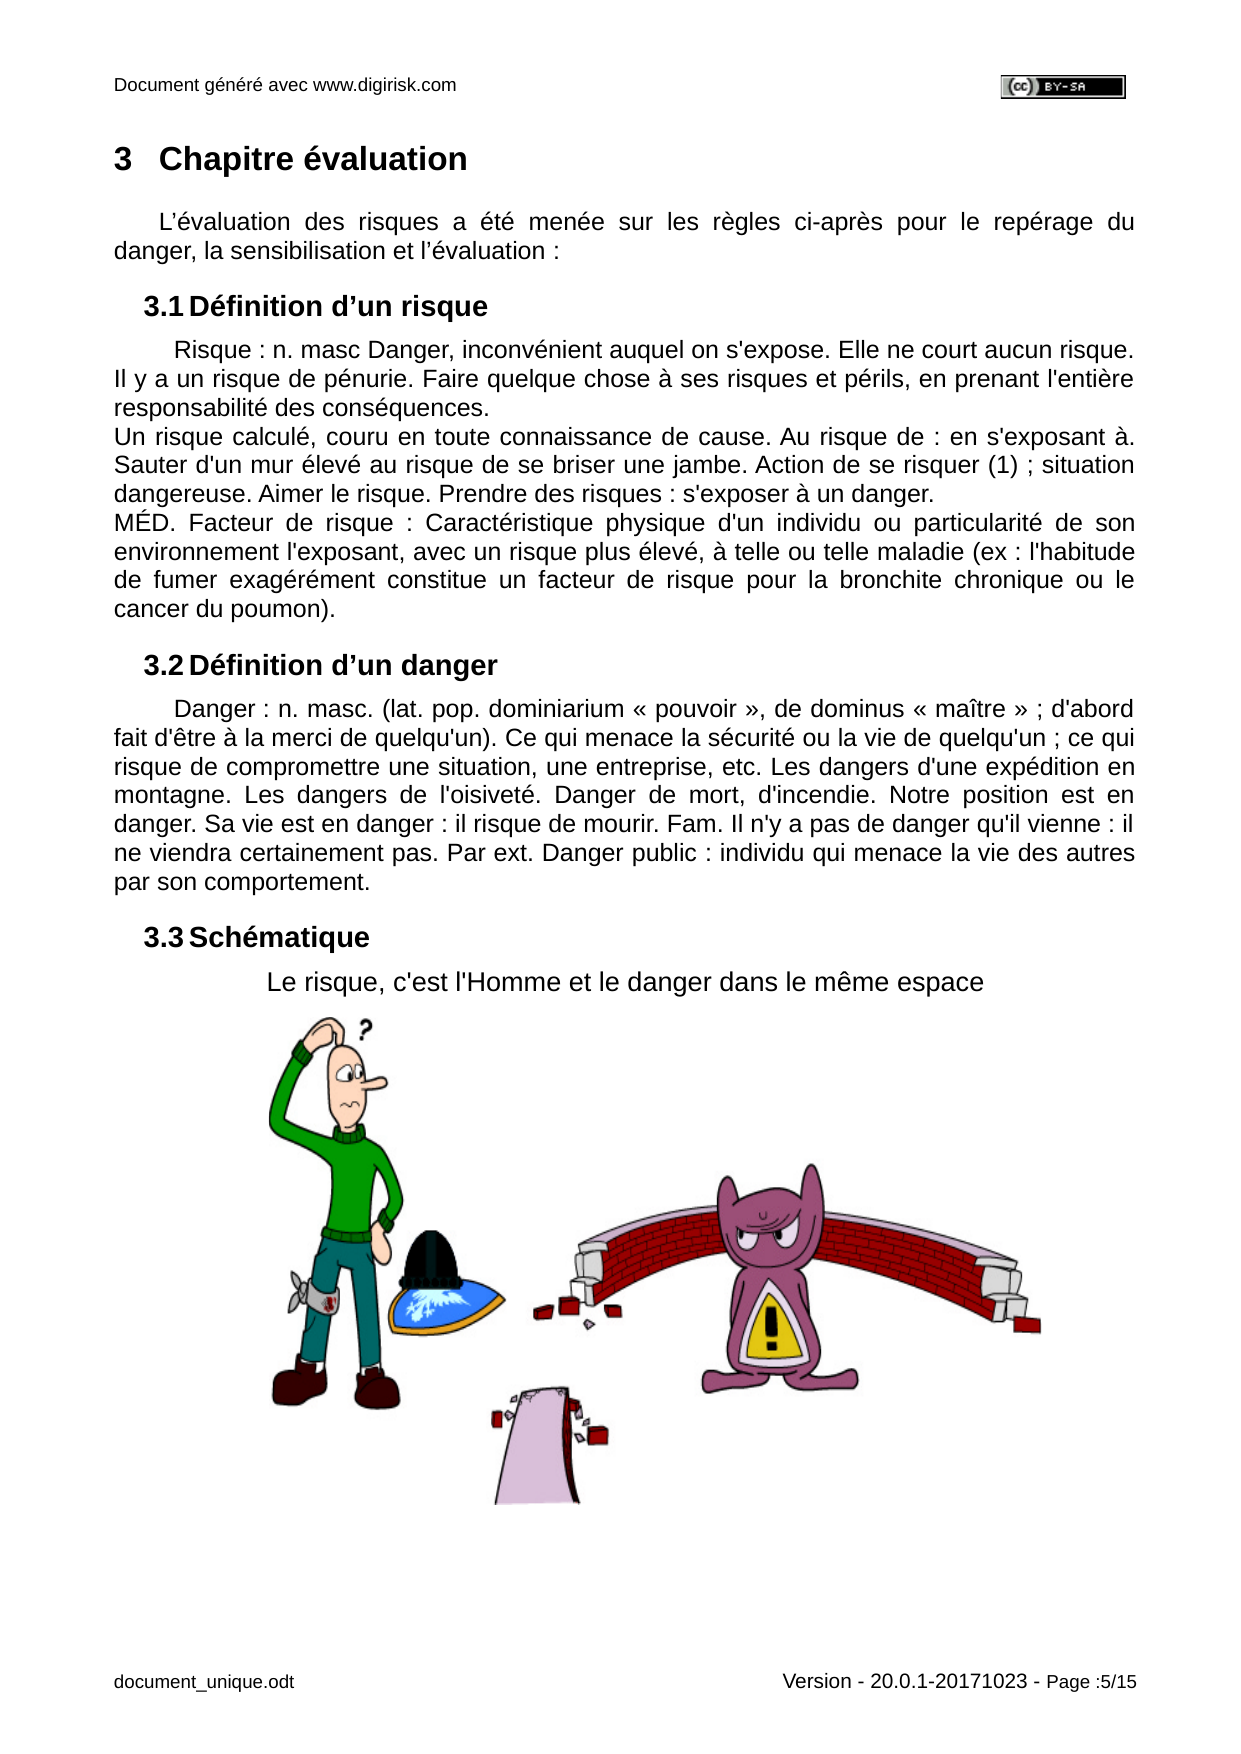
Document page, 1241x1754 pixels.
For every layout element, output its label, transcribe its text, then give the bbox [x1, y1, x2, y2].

picture [1000, 75, 1126, 99]
text L’évaluation des risques a été menée sur les règles ci-après pour le repérage du danger, la sensibilisation et l’évaluation : [114, 207, 1137, 264]
picture [268, 1017, 1042, 1505]
subtitle Définition d’un risque [143, 289, 1137, 323]
text MÉD. Facteur de risque : Caractéristique physique d'un individu ou particularité de son environnement l'exposant, avec un risque plus élevé, à telle ou telle maladie (ex : l'habitude de fumer exagérément constitue un facteur de risque pour la bronchite chronique ou le cancer du poumon). [114, 508, 1137, 623]
text Danger : n. masc. (lat. pop. dominiarium « pouvoir », de dominus « maître » ; d'abord fait d'être à la merci de quelqu'un). Ce qui menace la sécurité ou la vie de quelqu'un ; ce qui risque de compromettre une situation, une entreprise, etc. Les dangers d'une expédition en montagne. Les dangers de l'oisiveté. Danger de mort, d'incendie. Notre position est en danger. Sa vie est en danger : il risque de mourir. Fam. Il n'y a pas de danger qu'il vienne : il ne viendra certainement pas. Par ext. Danger public : individu qui menace la vie des autres par son comportement. [114, 694, 1137, 895]
subtitle Chapitre évaluation [114, 139, 1137, 177]
text Le risque, c'est l'Homme et le danger dans le même espace [114, 966, 1137, 997]
text Un risque calculé, couru en toute connaissance de cause. Au risque de : en s'exposant à. Sauter d'un mur élevé au risque de se briser une jambe. Action de se risquer (1) ; situation dangereuse. Aimer le risque. Prendre des risques : s'exposer à un danger. [114, 422, 1137, 508]
subtitle Schématique [143, 920, 1137, 954]
subtitle Définition d’un danger [143, 648, 1137, 681]
text Risque : n. masc Danger, inconvénient auquel on s'expose. Elle ne court aucun risque. Il y a un risque de pénurie. Faire quelque chose à ses risques et périls, en prenant l'entière responsabilité des conséquences. [114, 335, 1137, 422]
